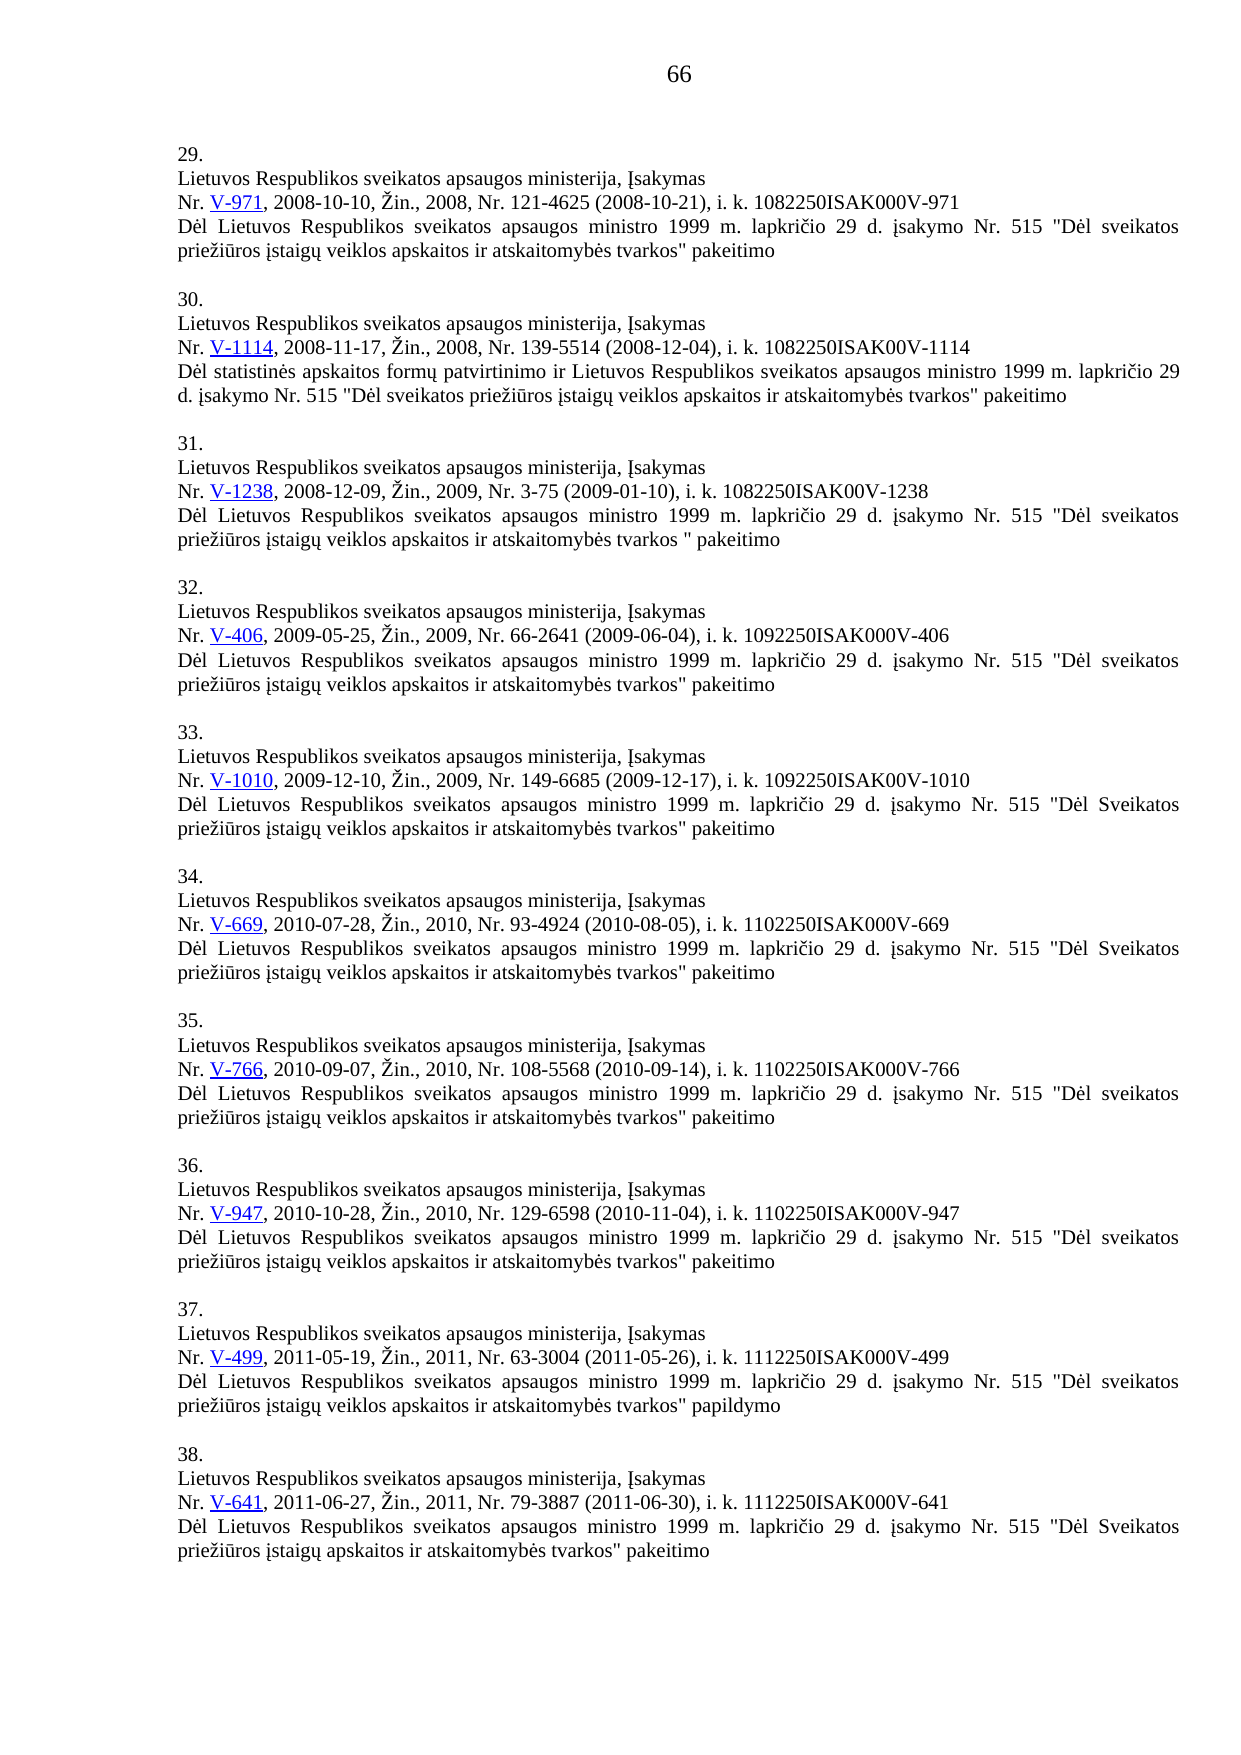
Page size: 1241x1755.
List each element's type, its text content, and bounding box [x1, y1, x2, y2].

text Nr. V-766, 2010-09-07, Žin., 2010, Nr. 108-5568 (2010-09-14), i. k. 1102250ISAK000V-766 [177, 1057, 1181, 1081]
text 37. [177, 1297, 1181, 1321]
text Dėl Lietuvos Respublikos sveikatos apsaugos ministro 1999 m. lapkričio 29 d. įsakymo Nr. 515 "Dėl Sveikatos priežiūros įstaigų apskaitos ir atskaitomybės tvarkos" pakeitimo [177, 1514, 1181, 1562]
text 35. [177, 1008, 1181, 1032]
text Nr. V-641, 2011-06-27, Žin., 2011, Nr. 79-3887 (2011-06-30), i. k. 1112250ISAK000V-641 [177, 1490, 1181, 1514]
text 32. [177, 575, 1181, 599]
text Nr. V-499, 2011-05-19, Žin., 2011, Nr. 63-3004 (2011-05-26), i. k. 1112250ISAK000V-499 [177, 1345, 1181, 1369]
text 34. [177, 864, 1181, 888]
text Lietuvos Respublikos sveikatos apsaugos ministerija, Įsakymas [177, 1032, 1181, 1057]
text Lietuvos Respublikos sveikatos apsaugos ministerija, Įsakymas [177, 1321, 1181, 1345]
text Dėl Lietuvos Respublikos sveikatos apsaugos ministro 1999 m. lapkričio 29 d. įsakymo Nr. 515 "Dėl sveikatos priežiūros įstaigų veiklos apskaitos ir atskaitomybės tvarkos " pakeitimo [177, 503, 1181, 551]
text 38. [177, 1442, 1181, 1466]
text 31. [177, 431, 1181, 455]
text Lietuvos Respublikos sveikatos apsaugos ministerija, Įsakymas [177, 455, 1181, 479]
text Nr. V-1010, 2009-12-10, Žin., 2009, Nr. 149-6685 (2009-12-17), i. k. 1092250ISAK00V-1010 [177, 768, 1181, 792]
text Dėl Lietuvos Respublikos sveikatos apsaugos ministro 1999 m. lapkričio 29 d. įsakymo Nr. 515 "Dėl sveikatos priežiūros įstaigų veiklos apskaitos ir atskaitomybės tvarkos" papildymo [177, 1369, 1181, 1417]
text Dėl Lietuvos Respublikos sveikatos apsaugos ministro 1999 m. lapkričio 29 d. įsakymo Nr. 515 "Dėl Sveikatos priežiūros įstaigų veiklos apskaitos ir atskaitomybės tvarkos" pakeitimo [177, 936, 1181, 984]
text Nr. V-406, 2009-05-25, Žin., 2009, Nr. 66-2641 (2009-06-04), i. k. 1092250ISAK000V-406 [177, 623, 1181, 647]
text Lietuvos Respublikos sveikatos apsaugos ministerija, Įsakymas [177, 599, 1181, 623]
text Lietuvos Respublikos sveikatos apsaugos ministerija, Įsakymas [177, 1466, 1181, 1490]
text Lietuvos Respublikos sveikatos apsaugos ministerija, Įsakymas [177, 166, 1181, 190]
text Nr. V-669, 2010-07-28, Žin., 2010, Nr. 93-4924 (2010-08-05), i. k. 1102250ISAK000V-669 [177, 912, 1181, 936]
text Nr. V-1114, 2008-11-17, Žin., 2008, Nr. 139-5514 (2008-12-04), i. k. 1082250ISAK00V-1114 [177, 335, 1181, 359]
text Nr. V-1238, 2008-12-09, Žin., 2009, Nr. 3-75 (2009-01-10), i. k. 1082250ISAK00V-1238 [177, 479, 1181, 503]
text 36. [177, 1153, 1181, 1177]
text Lietuvos Respublikos sveikatos apsaugos ministerija, Įsakymas [177, 1177, 1181, 1201]
text Dėl Lietuvos Respublikos sveikatos apsaugos ministro 1999 m. lapkričio 29 d. įsakymo Nr. 515 "Dėl Sveikatos priežiūros įstaigų veiklos apskaitos ir atskaitomybės tvarkos" pakeitimo [177, 792, 1181, 840]
text Lietuvos Respublikos sveikatos apsaugos ministerija, Įsakymas [177, 311, 1181, 335]
text Dėl Lietuvos Respublikos sveikatos apsaugos ministro 1999 m. lapkričio 29 d. įsakymo Nr. 515 "Dėl sveikatos priežiūros įstaigų veiklos apskaitos ir atskaitomybės tvarkos" pakeitimo [177, 214, 1181, 262]
text Dėl statistinės apskaitos formų patvirtinimo ir Lietuvos Respublikos sveikatos apsaugos ministro 1999 m. lapkričio 29 d. įsakymo Nr. 515 "Dėl sveikatos priežiūros įstaigų veiklos apskaitos ir atskaitomybės tvarkos" pakeitimo [177, 359, 1181, 407]
text Lietuvos Respublikos sveikatos apsaugos ministerija, Įsakymas [177, 888, 1181, 912]
text 29. [177, 142, 1181, 166]
text Lietuvos Respublikos sveikatos apsaugos ministerija, Įsakymas [177, 744, 1181, 768]
text 33. [177, 720, 1181, 744]
text Dėl Lietuvos Respublikos sveikatos apsaugos ministro 1999 m. lapkričio 29 d. įsakymo Nr. 515 "Dėl sveikatos priežiūros įstaigų veiklos apskaitos ir atskaitomybės tvarkos" pakeitimo [177, 647, 1181, 696]
text 30. [177, 287, 1181, 311]
text Dėl Lietuvos Respublikos sveikatos apsaugos ministro 1999 m. lapkričio 29 d. įsakymo Nr. 515 "Dėl sveikatos priežiūros įstaigų veiklos apskaitos ir atskaitomybės tvarkos" pakeitimo [177, 1225, 1181, 1273]
text Nr. V-947, 2010-10-28, Žin., 2010, Nr. 129-6598 (2010-11-04), i. k. 1102250ISAK000V-947 [177, 1201, 1181, 1225]
text Dėl Lietuvos Respublikos sveikatos apsaugos ministro 1999 m. lapkričio 29 d. įsakymo Nr. 515 "Dėl sveikatos priežiūros įstaigų veiklos apskaitos ir atskaitomybės tvarkos" pakeitimo [177, 1081, 1181, 1129]
text Nr. V-971, 2008-10-10, Žin., 2008, Nr. 121-4625 (2008-10-21), i. k. 1082250ISAK000V-971 [177, 190, 1181, 214]
